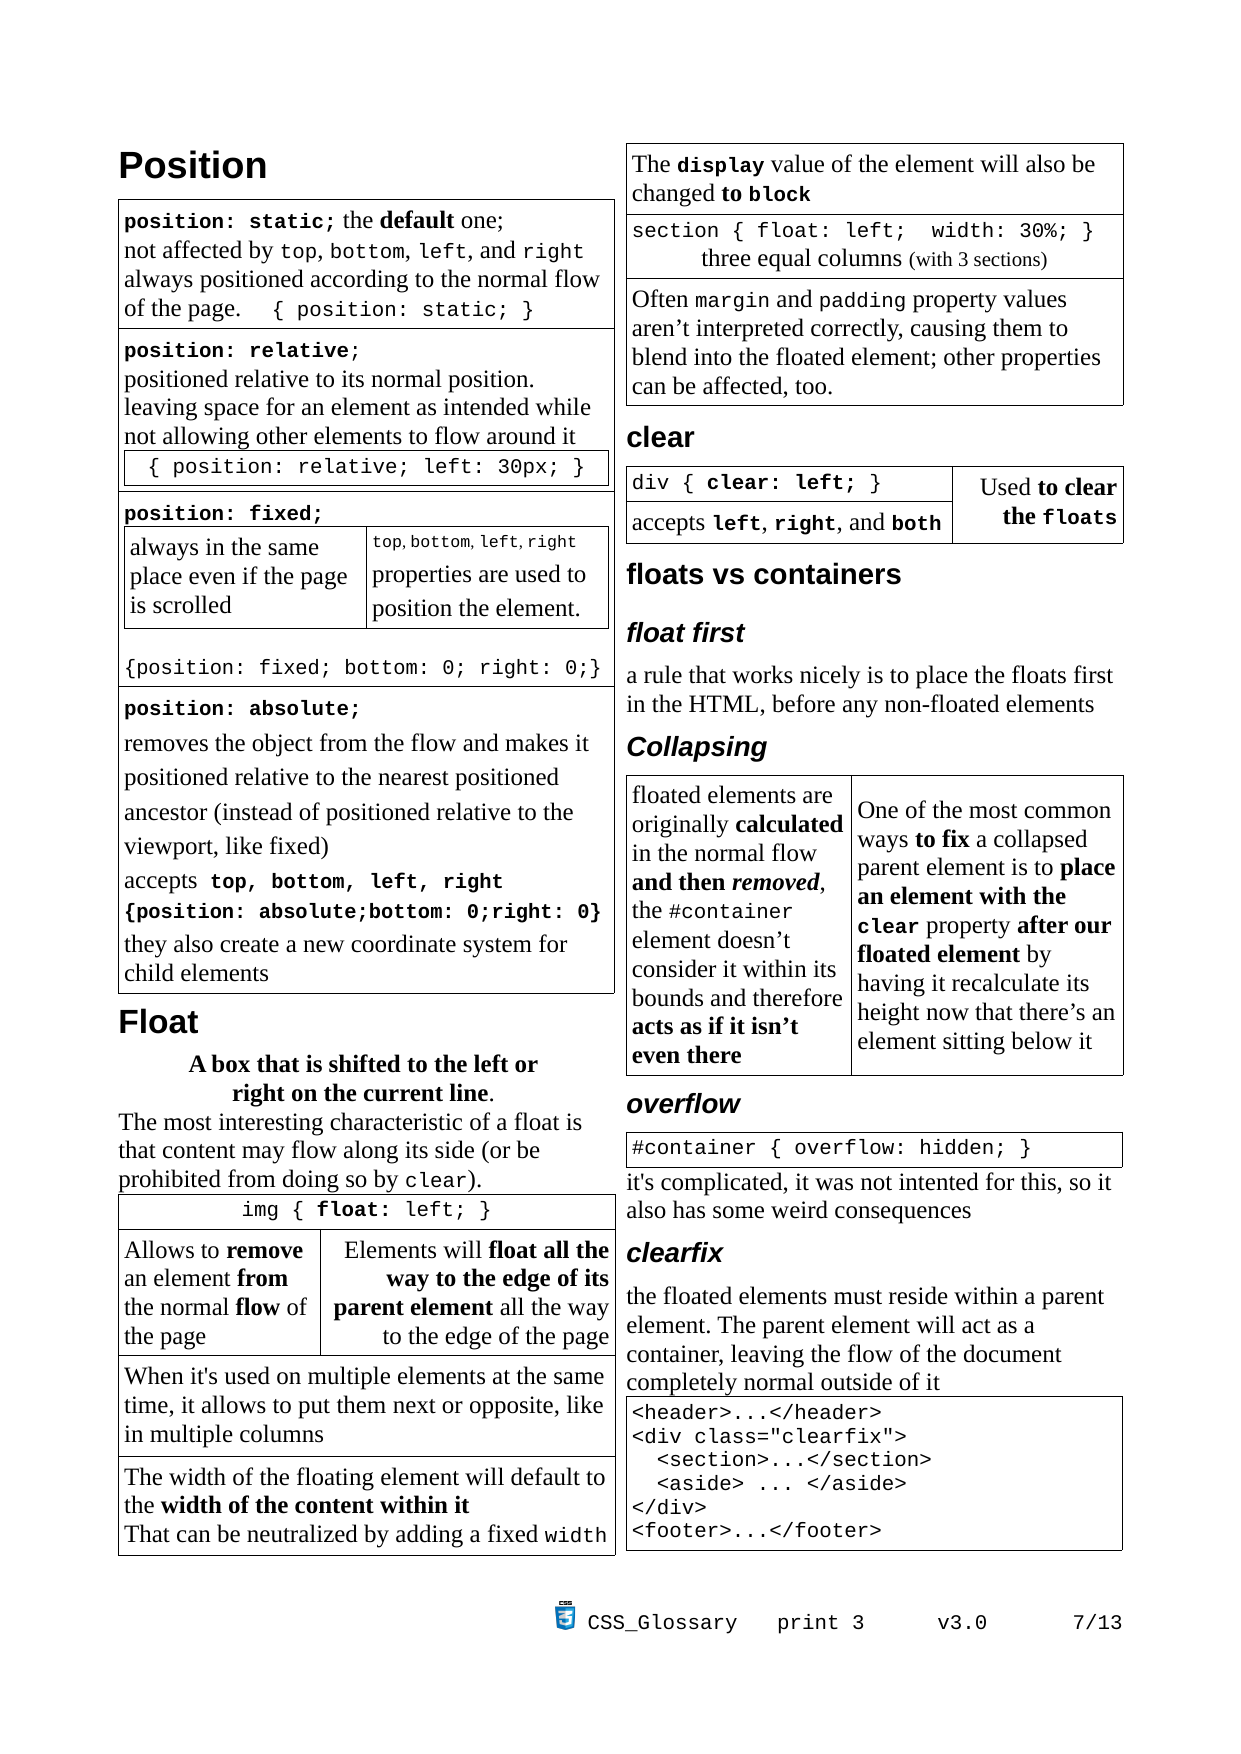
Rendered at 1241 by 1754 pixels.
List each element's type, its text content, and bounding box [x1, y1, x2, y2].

text it's complicated, it was not intented for this, so it also has some weird consequences [626, 1168, 1122, 1224]
table_header <header>...</header> <div class="clearfix"> <section>...</section> <aside> ... </aside> </div> <footer>...</footer> [627, 1397, 1122, 1550]
table_header { position: relative; left: 30px; } [125, 451, 608, 485]
table_header img { float: left; } [119, 1195, 615, 1229]
table_header top, bottom, left, right properties are used to position the element. [367, 527, 608, 628]
table_cell Elements will float all the way to the edge of its parent element all the way to the edge of the page [321, 1230, 615, 1355]
subtitle Position [118, 143, 614, 187]
table_cell The width of the floating element will default to the width of the content within it That can be neutralized by adding a fixed width [119, 1457, 615, 1554]
table_cell position: relative; positioned relative to its normal position. leaving space for an element as intended while not allowing other elements to flow around it [119, 329, 614, 491]
subtitle Float [118, 1002, 614, 1040]
table_header floated elements are originally calculated in the normal flow and then removed, the #container element doesn’t consider it within its bounds and therefore acts as if it isn’t even there [627, 776, 851, 1074]
subtitle float first [626, 616, 1122, 648]
table_header position: static; the default one; not affected by top, bottom, left, and right always positioned according to the normal flow of the page. { position: static; } [119, 200, 614, 328]
text The most interesting characteristic of a float is that content may flow along its side (or be prohibited from doing so by clear). [118, 1107, 614, 1194]
table_cell section { float: left; width: 30%; } three equal columns (with 3 sections) [627, 215, 1123, 278]
text the floated elements must reside within a parent element. The parent element will act as a container, leaving the flow of the document completely normal outside of it [626, 1281, 1122, 1396]
text right on the current line. [118, 1078, 614, 1107]
table_cell position: absolute; removes the object from the flow and makes it positioned relative to the nearest positioned ancestor (instead of positioned relative to the viewport, like fixed) accepts top, bottom, left, right {position: absolute;bottom: 0;right: 0} they also create a new coordinate system for child elements [119, 687, 614, 993]
table_header always in the same place even if the page is scrolled [125, 527, 366, 628]
table_cell position: fixed; {position: fixed; bottom: 0; right: 0;} [119, 492, 614, 686]
text a rule that works nicely is to place the floats first in the HTML, before any non-floated elements [626, 660, 1122, 718]
table_cell Often margin and padding property values aren’t interpreted correctly, causing them to blend into the floated element; other properties can be affected, too. [627, 279, 1123, 405]
table_header div { clear: left; } [627, 467, 952, 501]
text A box that is shifted to the left or [118, 1049, 614, 1078]
table_cell When it's used on multiple elements at the same time, it allows to put them next or opposite, like in multiple columns [119, 1356, 615, 1456]
subtitle clearfix [626, 1237, 1122, 1269]
subtitle overflow [626, 1087, 1122, 1119]
table_cell accepts left, right, and both [627, 502, 952, 542]
table_header #container { overflow: hidden; } [627, 1133, 1122, 1167]
picture [555, 1601, 575, 1630]
table_cell Allows to remove an element from the normal flow of the page [119, 1230, 320, 1355]
table_header One of the most common ways to fix a collapsed parent element is to place an element with the clear property after our floated element by having it recalculate its height now that there’s an element sitting below it [852, 776, 1123, 1074]
table_header Used to clear the floats [953, 467, 1123, 542]
subtitle clear [626, 420, 1122, 454]
table_cell The display value of the element will also be changed to block [627, 144, 1123, 214]
subtitle Collapsing [626, 730, 1122, 762]
subtitle floats vs containers [626, 557, 1122, 591]
